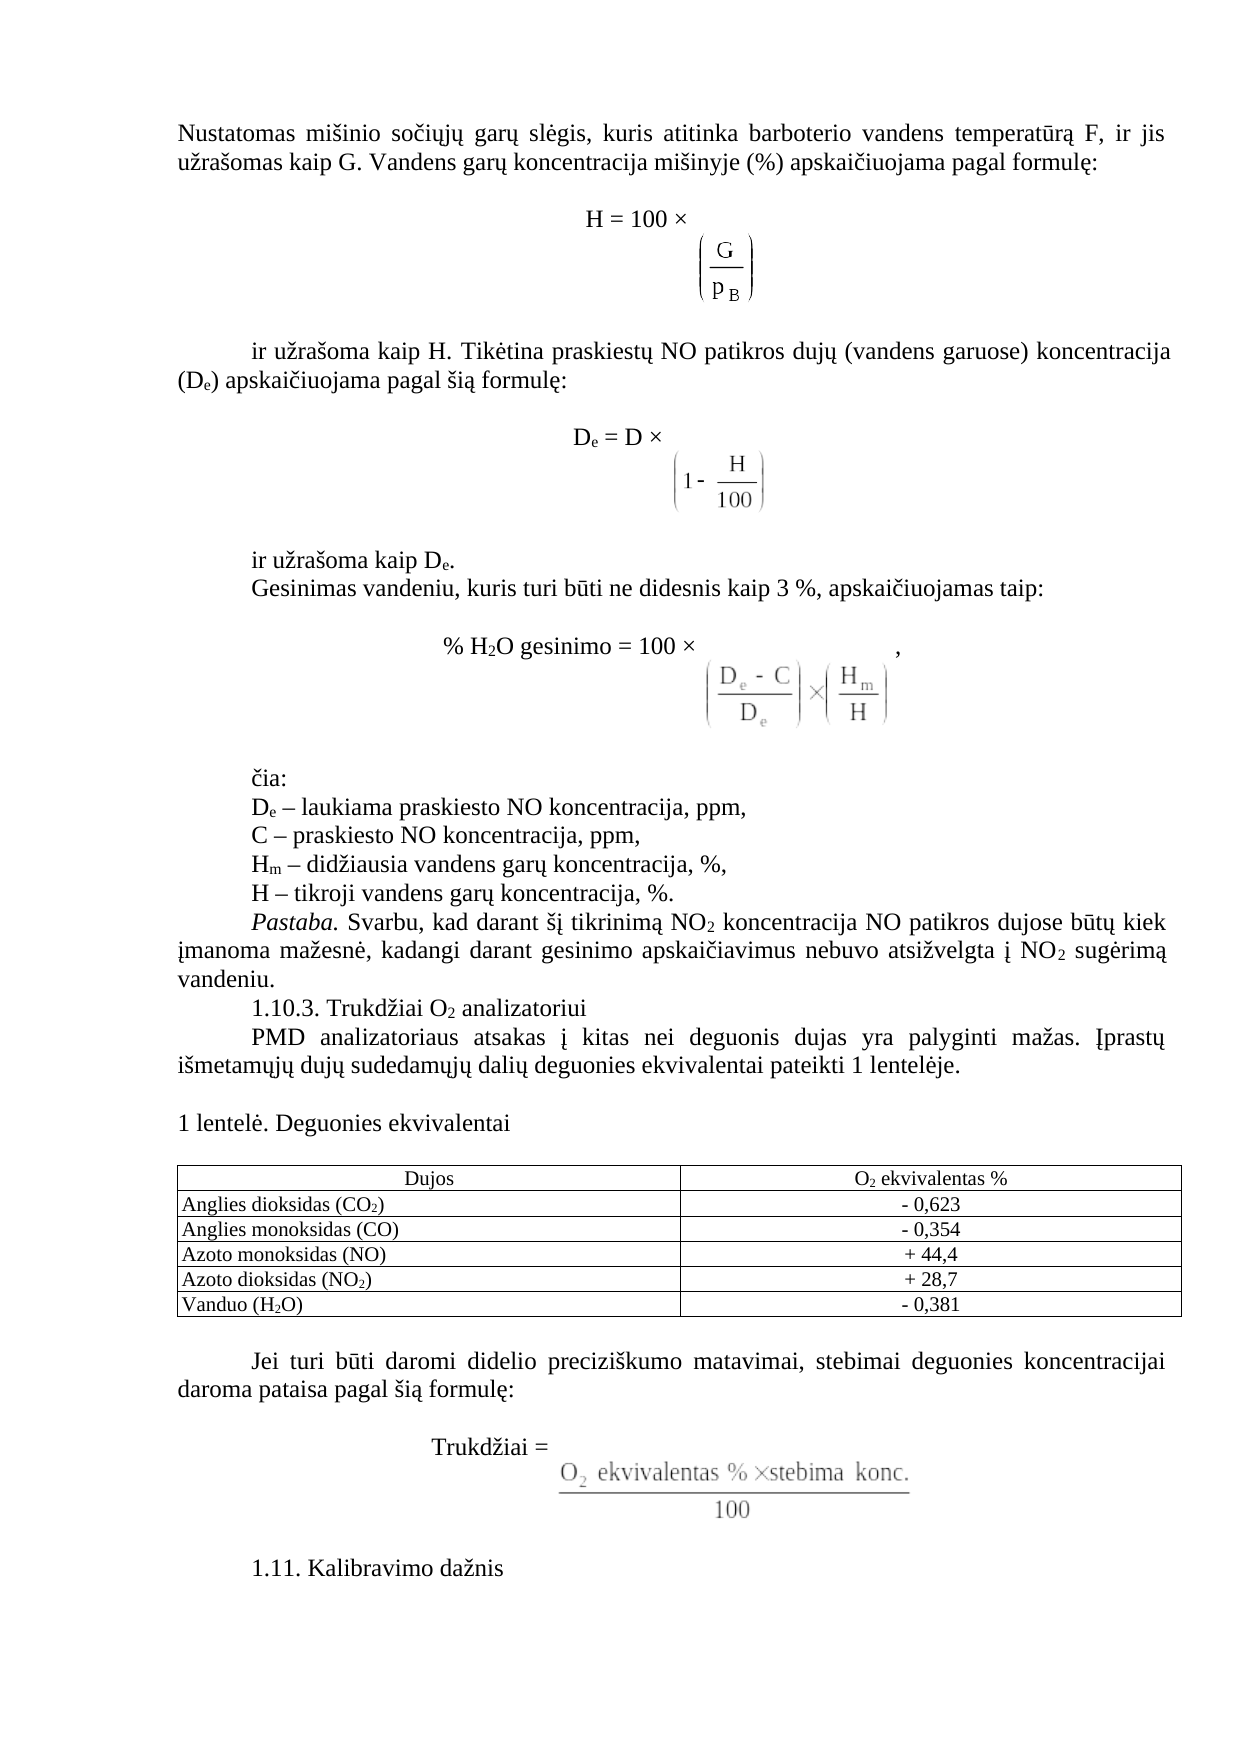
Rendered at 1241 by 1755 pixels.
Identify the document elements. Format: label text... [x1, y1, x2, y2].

text čia: [177, 763, 1166, 792]
table_cell Anglies monoksidas (CO) [178, 1217, 680, 1241]
text 1.10.3. Trukdžiai O2 analizatoriui [177, 993, 1166, 1022]
text Gesinimas vandeniu, kuris turi būti ne didesnis kaip 3 %, apskaičiuojamas taip: [177, 573, 1166, 602]
text % H2O gesinimo = 100 × , [177, 631, 1166, 734]
text C – praskiesto NO koncentracija, ppm, [177, 820, 1166, 849]
text ir užrašoma kaip H. Tikėtina praskiestų NO patikros dujų (vandens garuose) koncentracija (De) apskaičiuojama pagal šią formulę: [177, 336, 1172, 394]
text ir užrašoma kaip De. [177, 545, 1166, 573]
text H – tikroji vandens garų koncentracija, %. [177, 878, 1166, 907]
table_header O2 ekvivalentas % [681, 1166, 1181, 1190]
table_cell - 0,381 [681, 1292, 1181, 1316]
table_cell - 0,354 [681, 1217, 1181, 1241]
text 1.11. Kalibravimo dažnis [177, 1553, 1166, 1582]
text H = 100 × [177, 204, 1166, 307]
table_cell Vanduo (H2O) [178, 1292, 680, 1316]
table_cell + 44,4 [681, 1242, 1181, 1266]
text Hm – didžiausia vandens garų koncentracija, %, [177, 849, 1166, 878]
text Pastaba. Svarbu, kad darant šį tikrinimą NO2 koncentracija NO patikros dujose būtų kiek įmanoma mažesnė, kadangi darant gesinimo apskaičiavimus nebuvo atsižvelgta į NO2 sugėrimą vandeniu. [177, 907, 1166, 993]
table_cell + 28,7 [681, 1267, 1181, 1291]
text De – laukiama praskiesto NO koncentracija, ppm, [177, 792, 1166, 820]
text Trukdžiai = [177, 1432, 1166, 1524]
text Jei turi būti daromi didelio preciziškumo matavimai, stebimai deguonies koncentracijai daroma pataisa pagal šią formulę: [177, 1346, 1166, 1403]
text Nustatomas mišinio sočiųjų garų slėgis, kuris atitinka barboterio vandens temperatūrą F, ir jis užrašomas kaip G. Vandens garų koncentracija mišinyje (%) apskaičiuojama pagal formulę: [177, 118, 1166, 176]
table_cell - 0,623 [681, 1191, 1181, 1216]
table_cell Azoto monoksidas (NO) [178, 1242, 680, 1266]
text 1 lentelė. Deguonies ekvivalentai [177, 1108, 1166, 1137]
text PMD analizatoriaus atsakas į kitas nei deguonis dujas yra palyginti mažas. Įprastų išmetamųjų dujų sudedamųjų dalių deguonies ekvivalentai pateikti 1 lentelėje. [177, 1022, 1166, 1079]
table_cell Anglies dioksidas (CO2) [178, 1191, 680, 1216]
table_cell Azoto dioksidas (NO2) [178, 1267, 680, 1291]
table_header Dujos [178, 1166, 680, 1190]
text De = D × [177, 422, 1166, 516]
